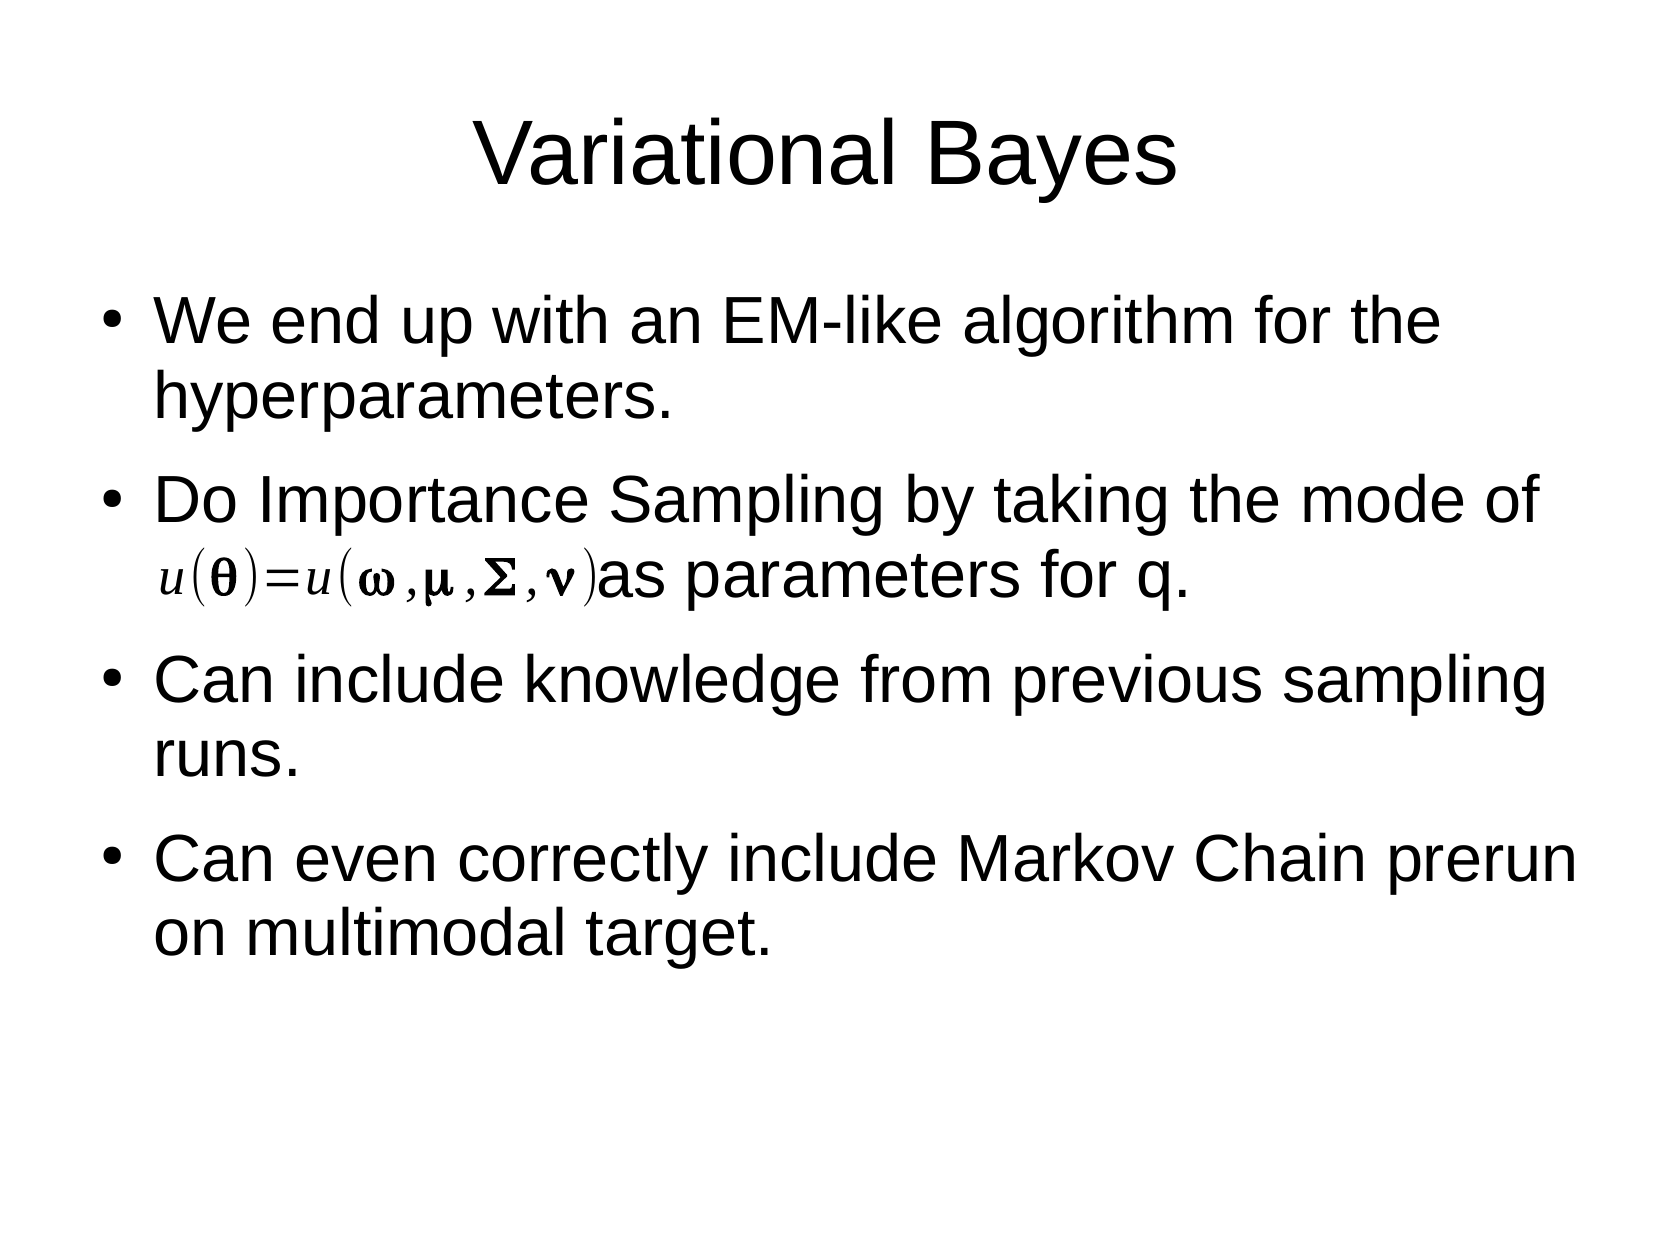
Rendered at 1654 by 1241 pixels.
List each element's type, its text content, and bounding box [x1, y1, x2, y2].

title Variational Bayes [82, 49, 1571, 257]
chart [151, 544, 606, 610]
text_box We end up with an EM-like algorithm for the hyperparameters. Do Importance Sampling by taking the mode of as parameters for q. Can include knowledge from previous sampling runs. Can even correctly include Markov Chain prerun on multimodal target. [82, 283, 1583, 1146]
